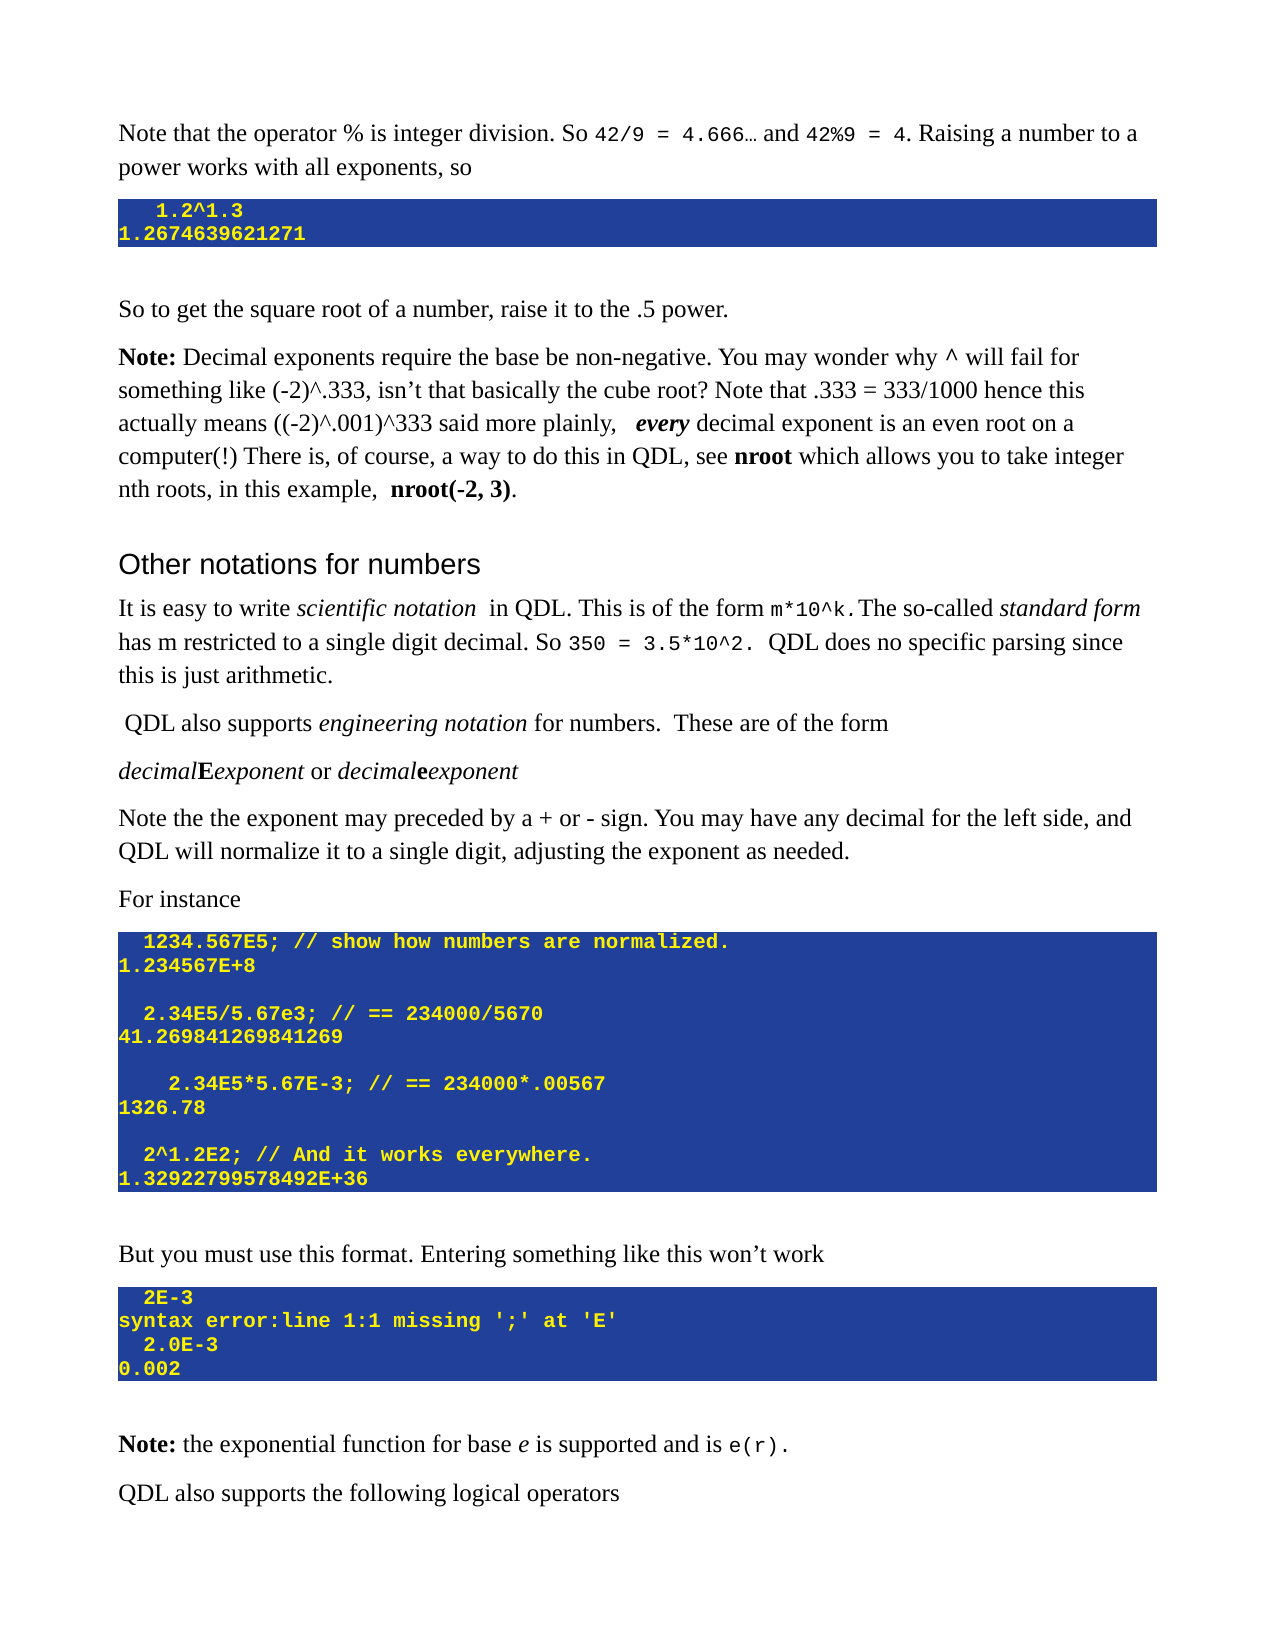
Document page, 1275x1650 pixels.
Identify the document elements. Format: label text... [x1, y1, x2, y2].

text So to get the square root of a number, raise it to the .5 power. [118, 294, 1157, 323]
text For instance [118, 884, 1157, 913]
text But you must use this format. Entering something like this won’t work [118, 1239, 1157, 1268]
text 1234.567E5; // show how numbers are normalized. [118, 932, 1157, 955]
text 1.2^1.3 [118, 199, 1157, 223]
subtitle Other notations for numbers [118, 547, 1157, 580]
text 2.34E5*5.67E-3; // == 234000*.00567 [118, 1073, 1157, 1097]
text 1.2674639621271 [118, 223, 1157, 247]
text syntax error:line 1:1 missing ';' at 'E' [118, 1311, 1157, 1334]
text decimalEexponent or decimaleexponent [118, 756, 1157, 784]
text 41.269841269841269 [118, 1026, 1157, 1050]
text 2^1.2E2; // And it works everywhere. [118, 1144, 1157, 1168]
text 1.32922799578492E+36 [118, 1168, 1157, 1192]
text 1.234567E+8 [118, 955, 1157, 979]
text QDL also supports engineering notation for numbers. These are of the form [118, 708, 1157, 737]
text It is easy to write scientific notation in QDL. This is of the form m*10^k.The so-called standard form has m restricted to a single digit decimal. So 350 = 3.5*10^2. QDL does no specific parsing since this is just arithmetic. [118, 593, 1157, 689]
text Note the the exponent may preceded by a + or - sign. You may have any decimal for the left side, and QDL will normalize it to a single digit, adjusting the exponent as needed. [118, 803, 1157, 865]
text Note: Decimal exponents require the base be non-negative. You may wonder why ^ will fail for something like (-2)^.333, isn’t that basically the cube root? Note that .333 = 333/1000 hence this actually means ((-2)^.001)^333 said more plainly, every decimal exponent is an even root on a computer(!) There is, of course, a way to do this in QDL, see nroot which allows you to take integer nth roots, in this example, nroot(-2, 3). [118, 342, 1157, 503]
text 0.002 [118, 1358, 1157, 1381]
text 2.0E-3 [118, 1334, 1157, 1358]
text Note: the exponential function for base e is supported and is e(r). [118, 1429, 1157, 1459]
text Note that the operator % is integer division. So 42/9 = 4.666… and 42%9 = 4. Raising a number to a power works with all exponents, so [118, 118, 1157, 181]
text 2.34E5/5.67e3; // == 234000/5670 [118, 1002, 1157, 1026]
text 2E-3 [118, 1287, 1157, 1311]
text 1326.78 [118, 1097, 1157, 1121]
text QDL also supports the following logical operators [118, 1478, 1157, 1506]
